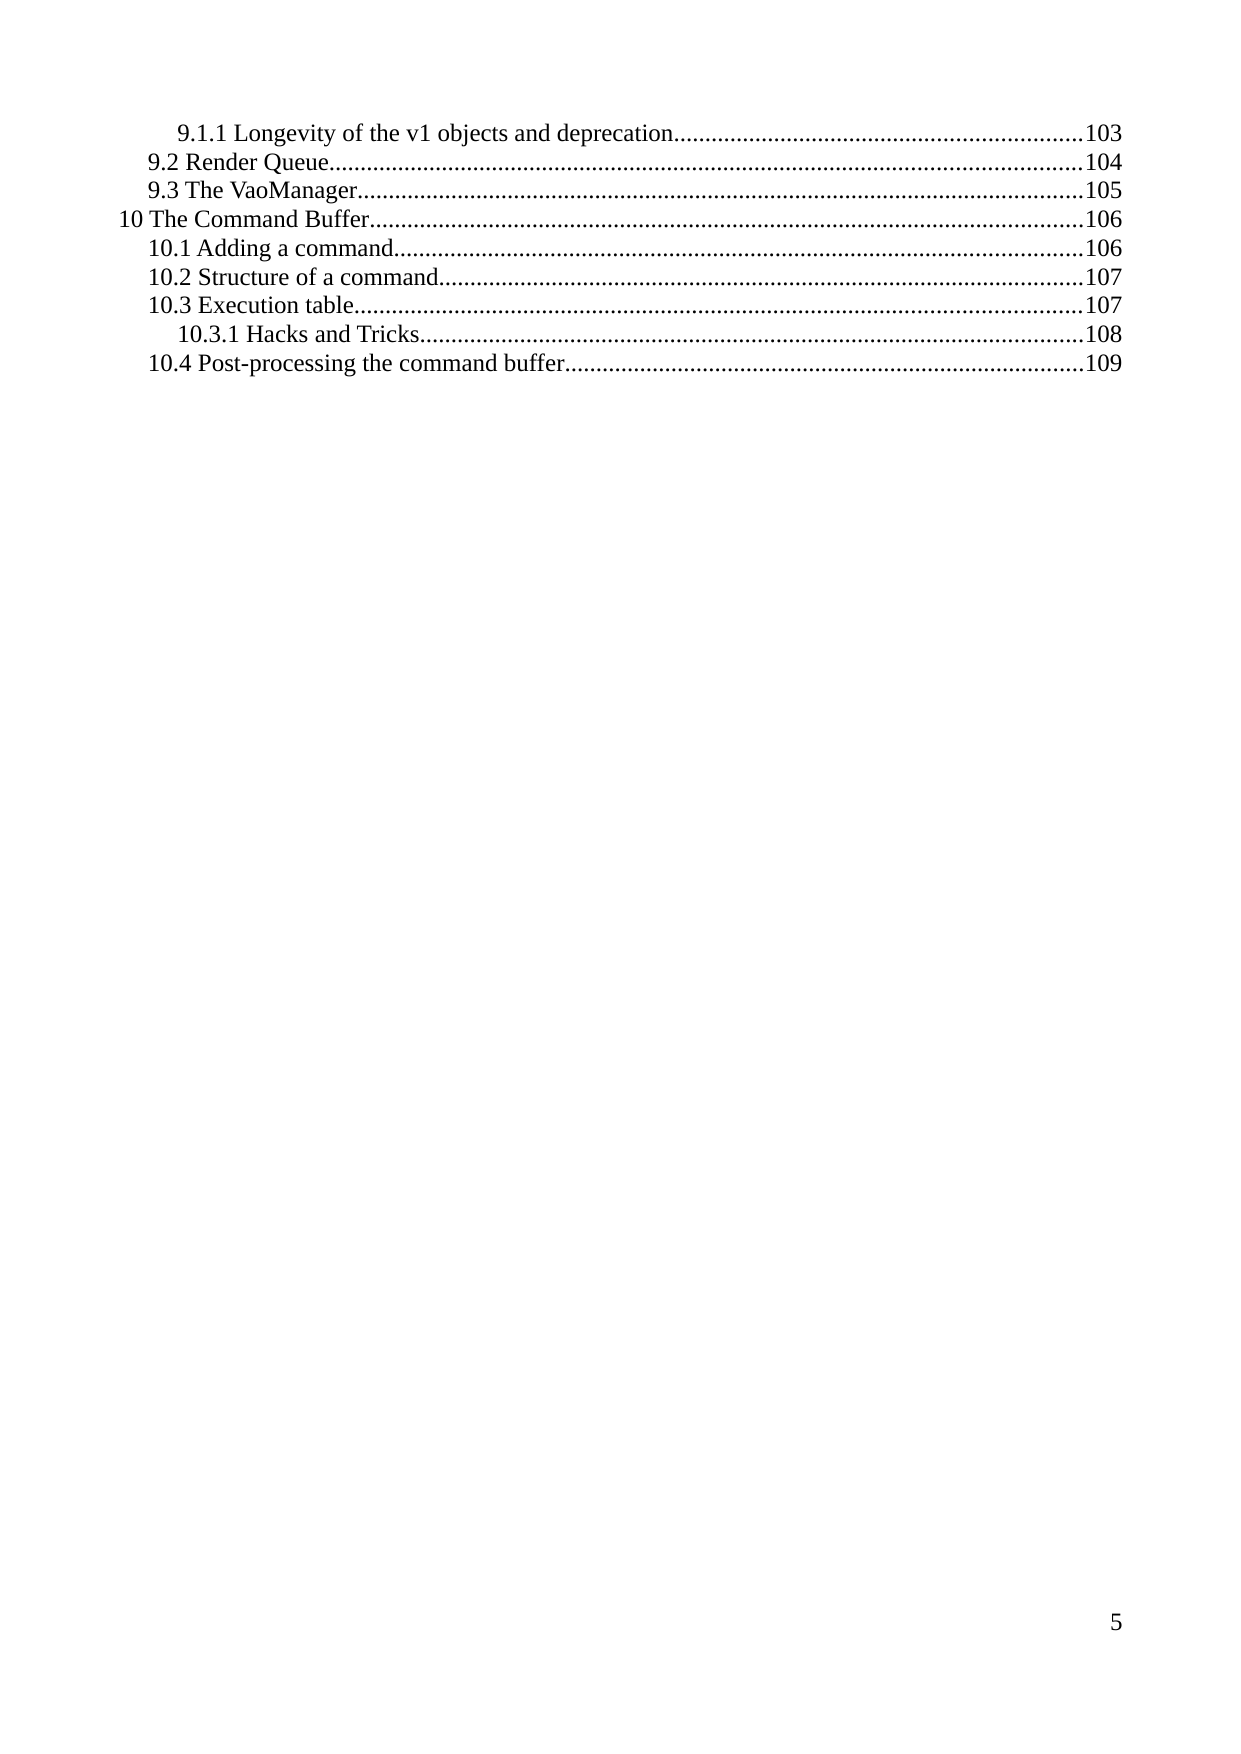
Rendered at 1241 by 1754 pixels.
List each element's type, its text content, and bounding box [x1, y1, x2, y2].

text 10 The Command Buffer 106 [118, 204, 1122, 233]
text 9.1.1 Longevity of the v1 objects and deprecation 103 [177, 118, 1122, 147]
text 10.4 Post-processing the command buffer 109 [148, 348, 1122, 377]
text 10.3.1 Hacks and Tricks 108 [177, 319, 1122, 348]
text 9.3 The VaoManager 105 [148, 176, 1122, 204]
text 9.2 Render Queue 104 [148, 147, 1122, 176]
text 10.2 Structure of a command 107 [148, 262, 1122, 291]
text 10.3 Execution table 107 [148, 291, 1122, 319]
text 10.1 Adding a command 106 [148, 233, 1122, 262]
